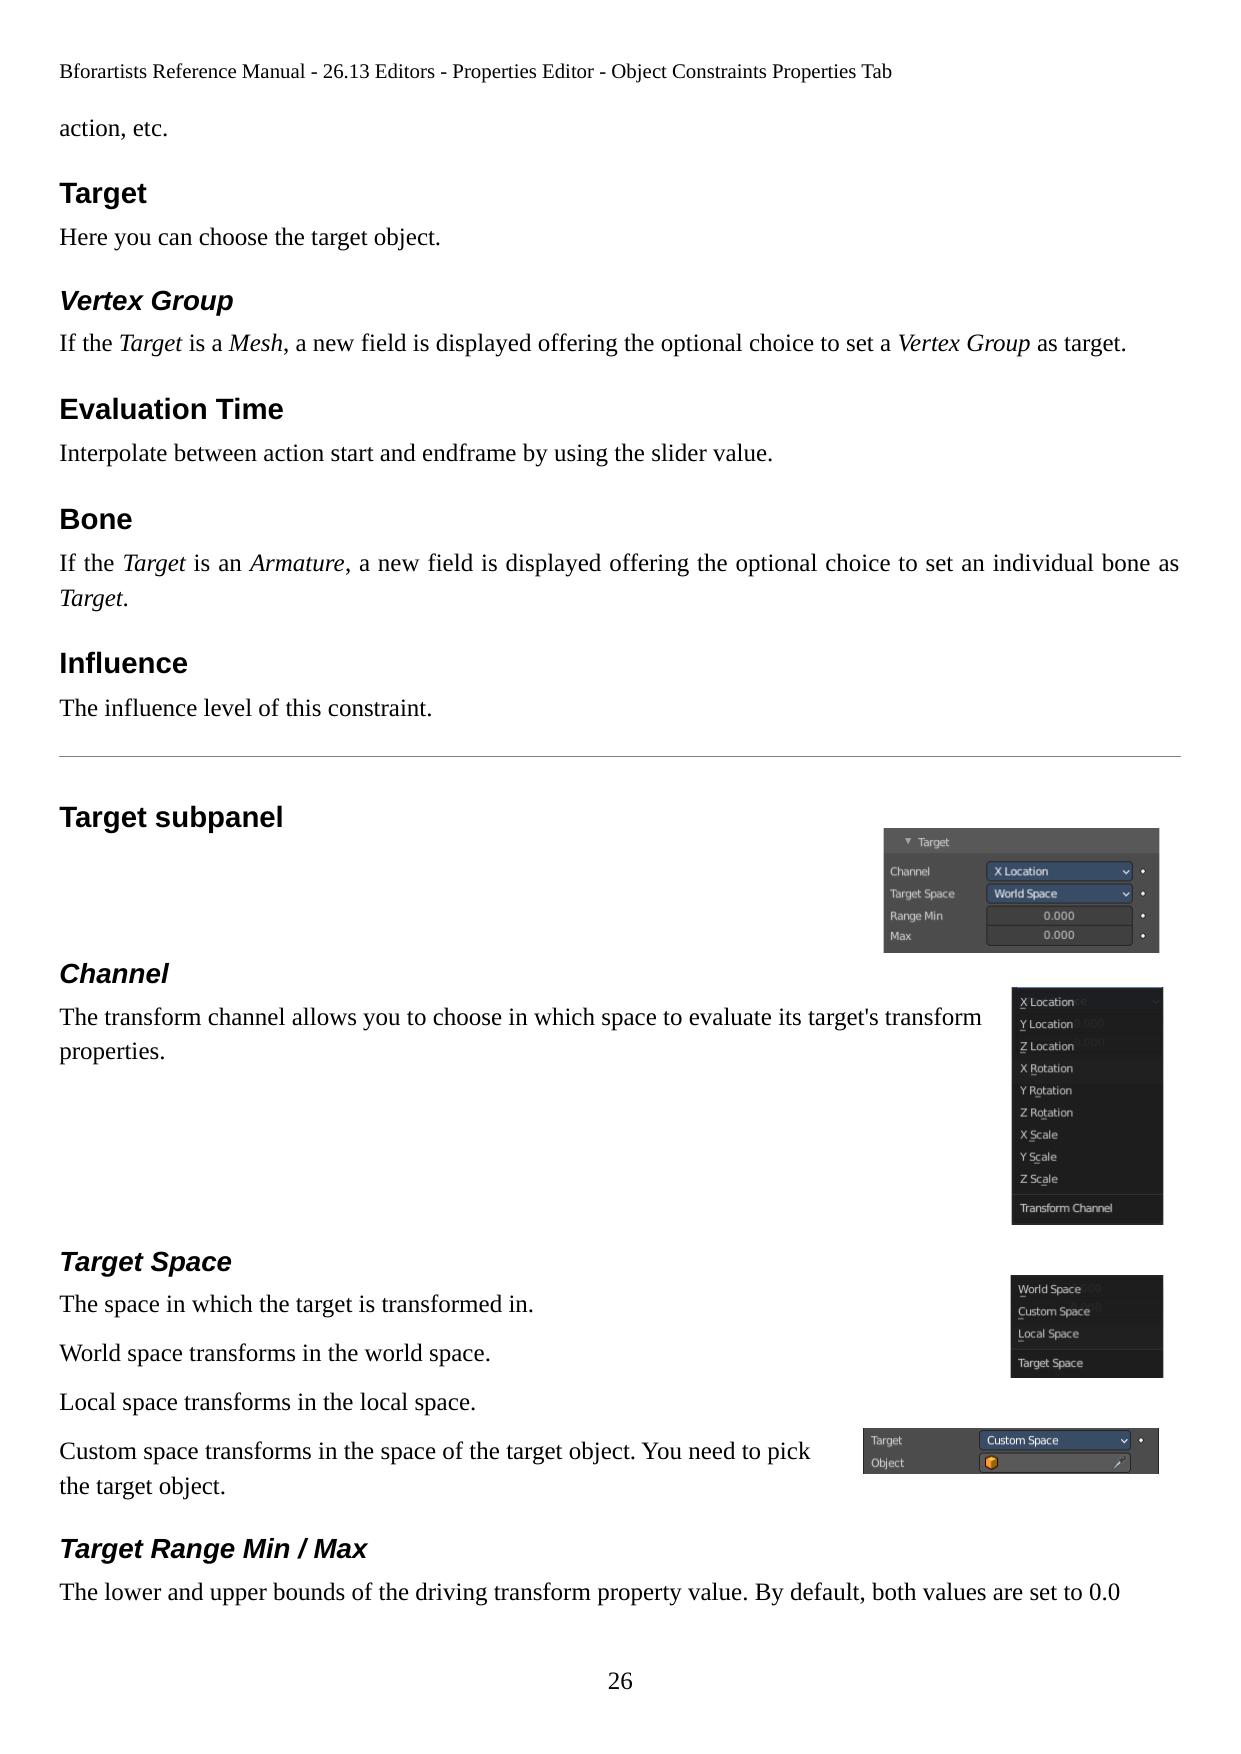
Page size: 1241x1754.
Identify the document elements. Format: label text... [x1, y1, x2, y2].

subtitle Target subpanel [59, 800, 1181, 834]
text World space transforms in the world space. [59, 1338, 1010, 1367]
text action, etc. [59, 113, 1181, 141]
text If the Target is an Armature, a new field is displayed offering the optional choice to set an individual bone as Target. [59, 548, 1181, 611]
picture [1011, 987, 1164, 1225]
text Local space transforms in the local space. [59, 1387, 1181, 1416]
subtitle Target Range Min / Max [59, 1532, 1181, 1564]
text If the Target is a Mesh, a new field is displayed offering the optional choice to set a Vertex Group as target. [59, 328, 1181, 357]
picture [1010, 1275, 1164, 1378]
subtitle Influence [59, 646, 1181, 680]
text The influence level of this constraint. [59, 693, 1181, 721]
subtitle Channel [59, 957, 1181, 989]
picture [863, 1428, 1159, 1474]
text Here you can choose the target object. [59, 222, 1181, 251]
text Custom space transforms in the space of the target object. You need to pick the target object. [59, 1436, 1181, 1500]
text The transform channel allows you to choose in which space to evaluate its target's transform properties. [59, 1002, 1011, 1065]
text Interpolate between action start and endframe by using the slider value. [59, 438, 1181, 467]
text The lower and upper bounds of the driving transform property value. By default, both values are set to 0.0 [59, 1577, 1181, 1606]
subtitle Vertex Group [59, 284, 1181, 316]
subtitle Target Space [59, 1245, 1181, 1277]
text The space in which the target is transformed in. [59, 1289, 1010, 1318]
subtitle Bone [59, 502, 1181, 536]
subtitle Target [59, 176, 1181, 210]
picture [883, 828, 1160, 953]
subtitle Evaluation Time [59, 392, 1181, 426]
